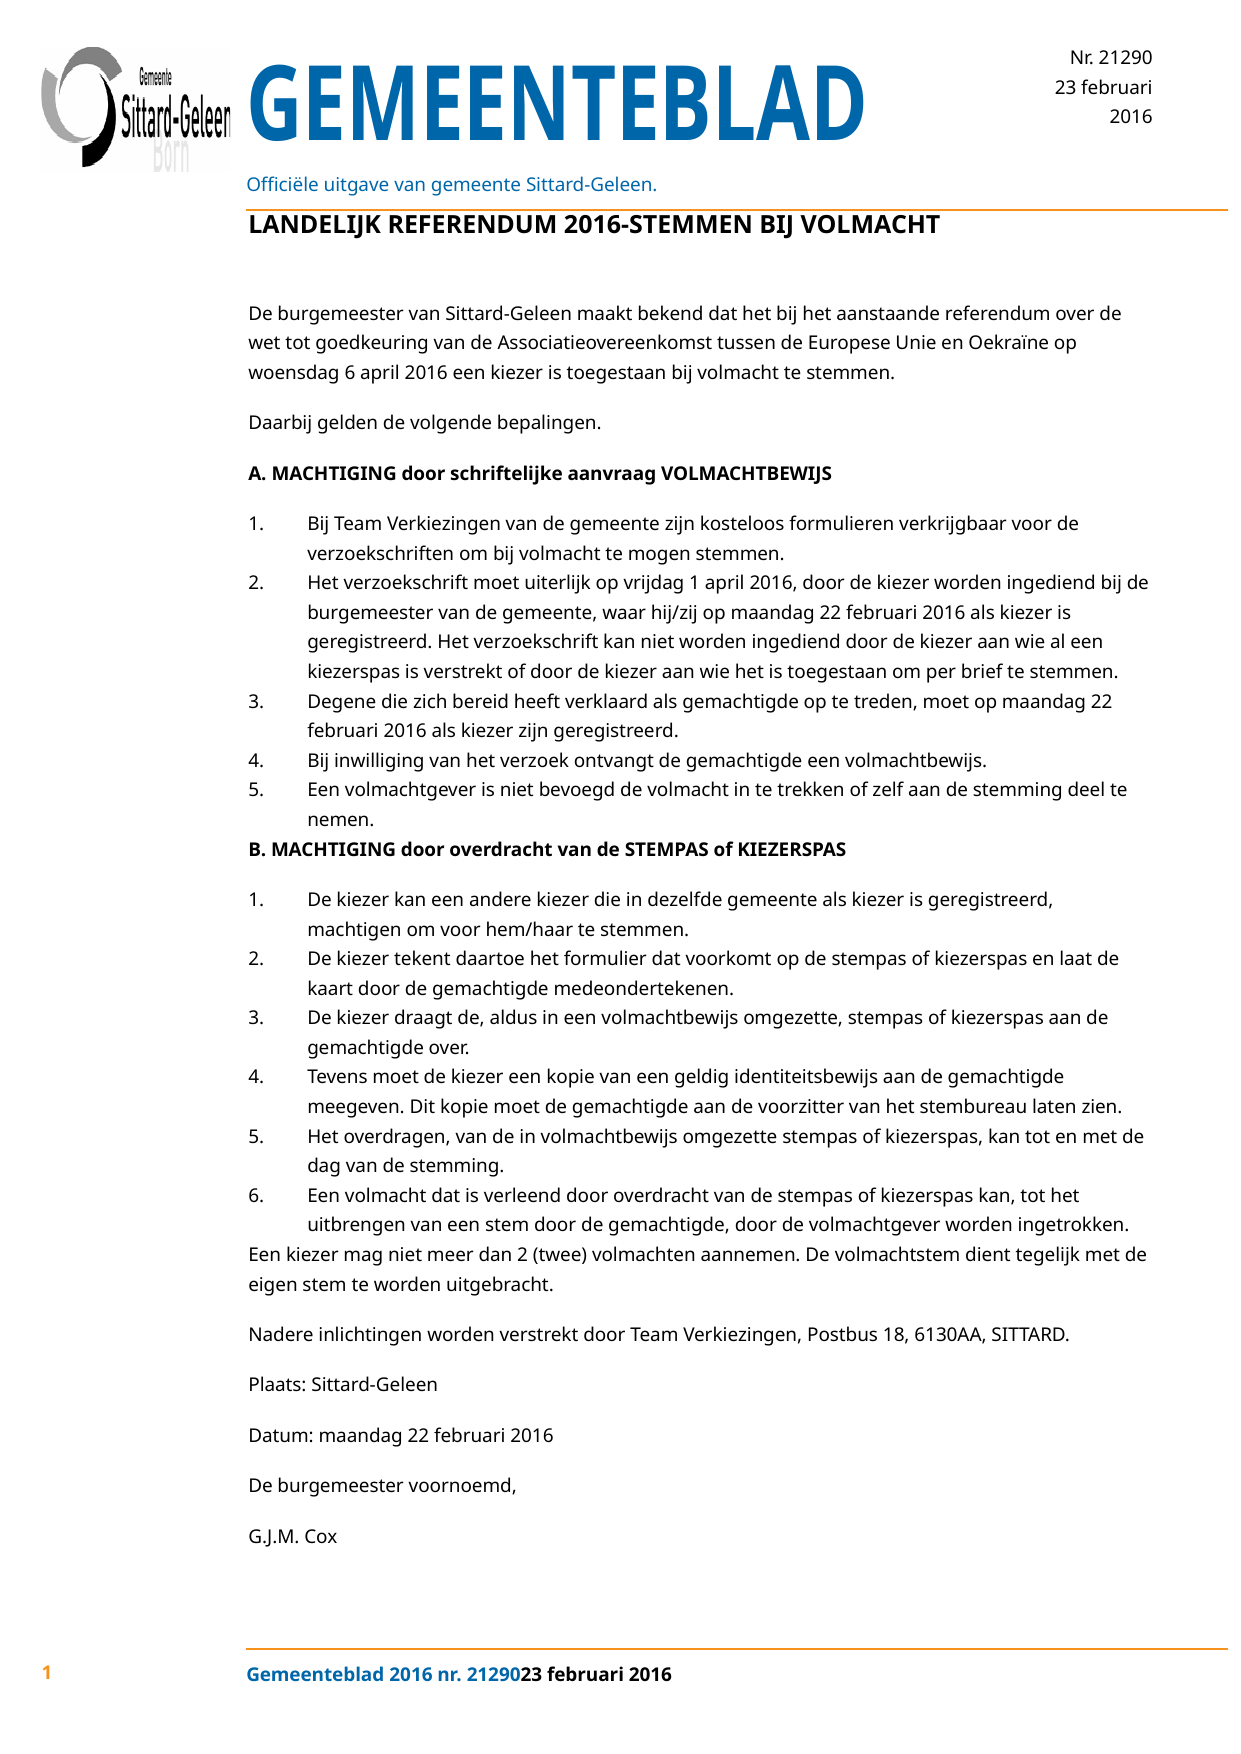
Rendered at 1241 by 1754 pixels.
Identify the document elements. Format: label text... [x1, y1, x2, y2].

text Een kiezer mag niet meer dan 2 (twee) volmachten aannemen. De volmachtstem dient tegelijk met de eigen stem te worden uitgebracht. [248, 1241, 1152, 1296]
text Datum: maandag 22 februari 2016 [248, 1422, 1152, 1448]
text De burgemeester voornoemd, [248, 1472, 1152, 1498]
list Degene die zich bereid heeft verklaard als gemachtigde op te treden, moet op maandag 22 februari 2016 als kiezer zijn geregistreerd. [248, 688, 1152, 743]
list Een volmachtgever is niet bevoegd de volmacht in te trekken of zelf aan de stemming deel te nemen. [248, 777, 1152, 832]
list Het overdragen, van de in volmachtbewijs omgezette stempas of kiezerspas, kan tot en met de dag van de stemming. [248, 1123, 1152, 1178]
list Tevens moet de kiezer een kopie van een geldig identiteitsbewijs aan de gemachtigde meegeven. Dit kopie moet de gemachtigde aan de voorzitter van het stembureau laten zien. [248, 1064, 1152, 1119]
list De kiezer draagt de, aldus in een volmachtbewijs omgezette, stempas of kiezerspas aan de gemachtigde over. [248, 1004, 1152, 1060]
text B. MACHTIGING door overdracht van de STEMPAS of KIEZERSPAS [248, 836, 1152, 861]
list Het verzoekschrift moet uiterlijk op vrijdag 1 april 2016, door de kiezer worden ingediend bij de burgemeester van de gemeente, waar hij/zij op maandag 22 februari 2016 als kiezer is geregistreerd. Het verzoekschrift kan niet worden ingediend door de kiezer aan wie al een kiezerspas is verstrekt of door de kiezer aan wie het is toegestaan om per brief te stemmen. [248, 569, 1152, 684]
list De kiezer kan een andere kiezer die in dezelfde gemeente als kiezer is geregistreerd, machtigen om voor hem/haar te stemmen. [248, 886, 1152, 941]
list De kiezer tekent daartoe het formulier dat voorkomt op de stempas of kiezerspas en laat de kaart door de gemachtigde medeondertekenen. [248, 945, 1152, 1001]
list Bij inwilliging van het verzoek ontvangt de gemachtigde een volmachtbewijs. [248, 747, 1152, 773]
picture [41, 47, 231, 172]
text G.J.M. Cox [248, 1523, 1152, 1548]
list Een volmacht dat is verleend door overdracht van de stempas of kiezerspas kan, tot het uitbrengen van een stem door de gemachtigde, door de volmachtgever worden ingetrokken. [248, 1182, 1152, 1237]
text LANDELIJK REFERENDUM 2016-STEMMEN BIJ VOLMACHT [248, 211, 1152, 241]
text Daarbij gelden de volgende bepalingen. [248, 409, 1152, 435]
text A. MACHTIGING door schriftelijke aanvraag VOLMACHTBEWIJS [248, 460, 1152, 486]
text De burgemeester van Sittard-Geleen maakt bekend dat het bij het aanstaande referendum over de wet tot goedkeuring van de Associatieovereenkomst tussen de Europese Unie en Oekraïne op woensdag 6 april 2016 een kiezer is toegestaan bij volmacht te stemmen. [248, 300, 1152, 385]
list Bij Team Verkiezingen van de gemeente zijn kosteloos formulieren verkrijgbaar voor de verzoekschriften om bij volmacht te mogen stemmen. [248, 510, 1152, 566]
text Plaats: Sittard-Geleen [248, 1372, 1152, 1397]
text Nadere inlichtingen worden verstrekt door Team Verkiezingen, Postbus 18, 6130AA, SITTARD. [248, 1321, 1152, 1347]
